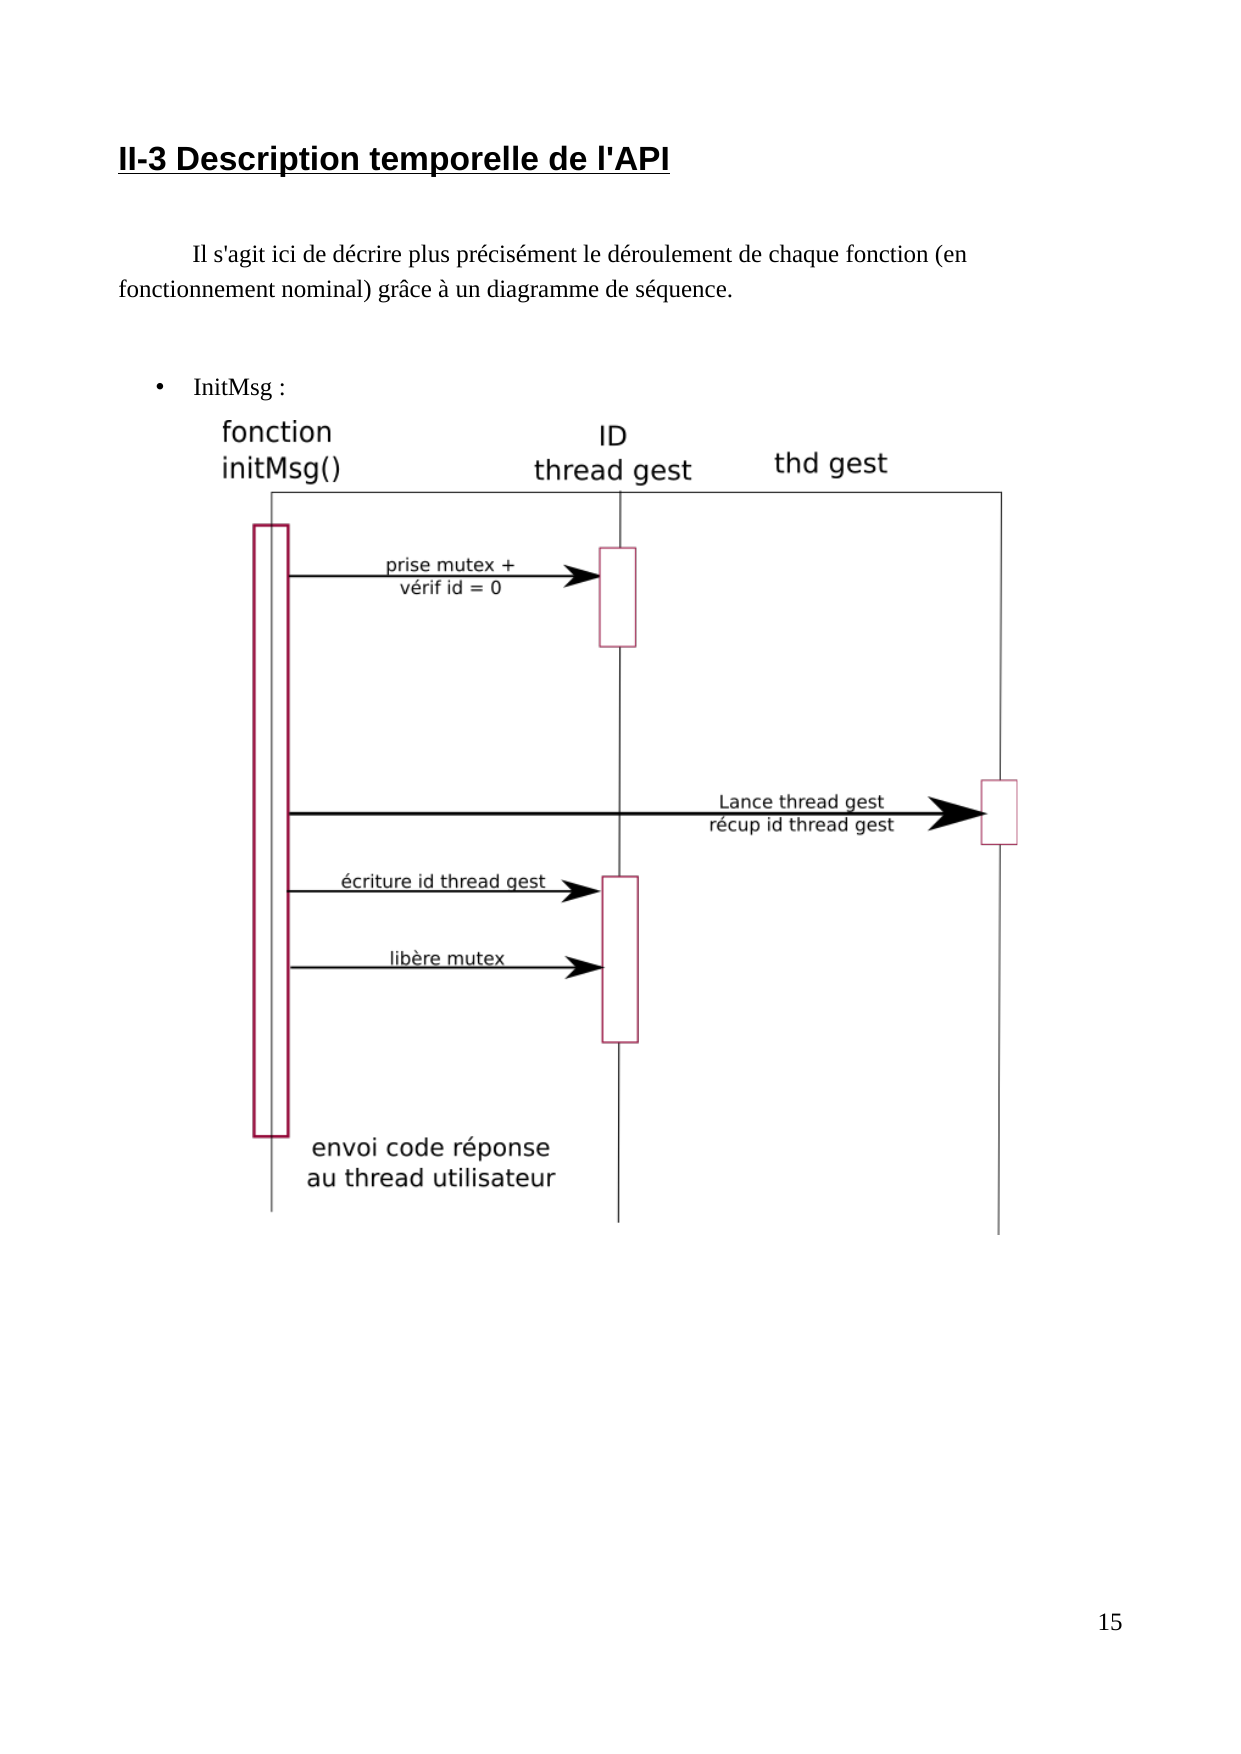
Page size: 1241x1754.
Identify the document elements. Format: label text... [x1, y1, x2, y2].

list InitMsg : [156, 372, 1122, 401]
text Il s'agit ici de décrire plus précisément le déroulement de chaque fonction (en fonctionnement nominal) grâce à un diagramme de séquence. [118, 239, 1122, 302]
subtitle II-3 Description temporelle de l'API [118, 139, 1122, 178]
picture [222, 420, 1018, 1235]
